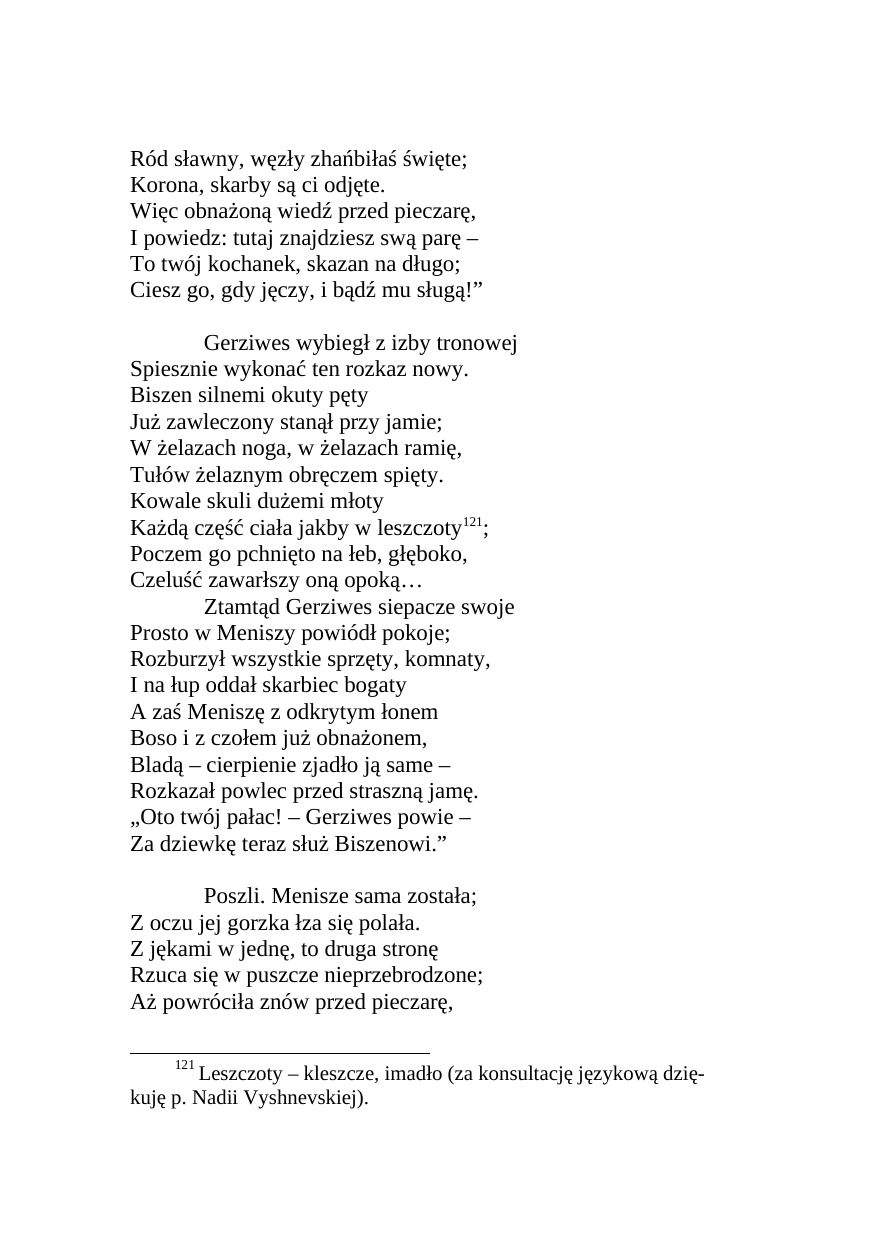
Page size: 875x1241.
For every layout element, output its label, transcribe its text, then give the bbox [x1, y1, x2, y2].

text Już zawleczony stanął przy jamie; W żelazach noga, w żelazach ramię, Tułów żelaznym obręczem spięty. Kowale skuli dużemi młoty [130, 408, 464, 513]
text „Oto twój pałac! – Gerziwes powie – Za dziewkę teraz służ Biszenowi.” [130, 803, 472, 856]
text Ród sławny, węzły zhańbiłaś święte; Korona, skarby są ci odjęte. [130, 144, 469, 197]
text Gerziwes wybiegł z izby tronowej Spiesznie wykonać ten rozkaz nowy. [130, 329, 519, 382]
text A zaś Meniszę z odkrytym łonem Boso i z czołem już obnażonem, Bladą – cierpienie zjadło ją same – Rozkazał powlec przed straszną jamę. [130, 698, 480, 803]
text Ztamtąd Gerziwes siepacze swoje Prosto w Meniszy powiódł pokoje; Rozburzył wszystkie sprzęty, komnaty, [130, 593, 516, 672]
text I na łup oddał skarbiec bogaty [130, 672, 757, 698]
text Każdą część ciała jakby w leszczoty121; Poczem go pchnięto na łeb, głęboko, Czeluść zawarłszy oną opoką… [130, 514, 499, 593]
text Więc obnażoną wiedź przed pieczarę, I powiedz: tutaj znajdziesz swą parę – To twój kochanek, skazan na długo; Ciesz go, gdy jęczy, i bądź mu sługą!” [130, 197, 483, 303]
text Z jękami w jednę, to druga stronę Rzuca się w puszcze nieprzebrodzone; Aż powróciła znów przed pieczarę, [130, 935, 485, 1014]
text 121 Leszczoty – kleszcze, imadło (za konsultację językową dzię- kuję p. Nadii Vyshnevskiej). [130, 1052, 714, 1109]
text Biszen silnemi okuty pęty [130, 382, 757, 408]
text Poszli. Menisze sama została; Z oczu jej gorzka łza się polała. [130, 882, 479, 935]
